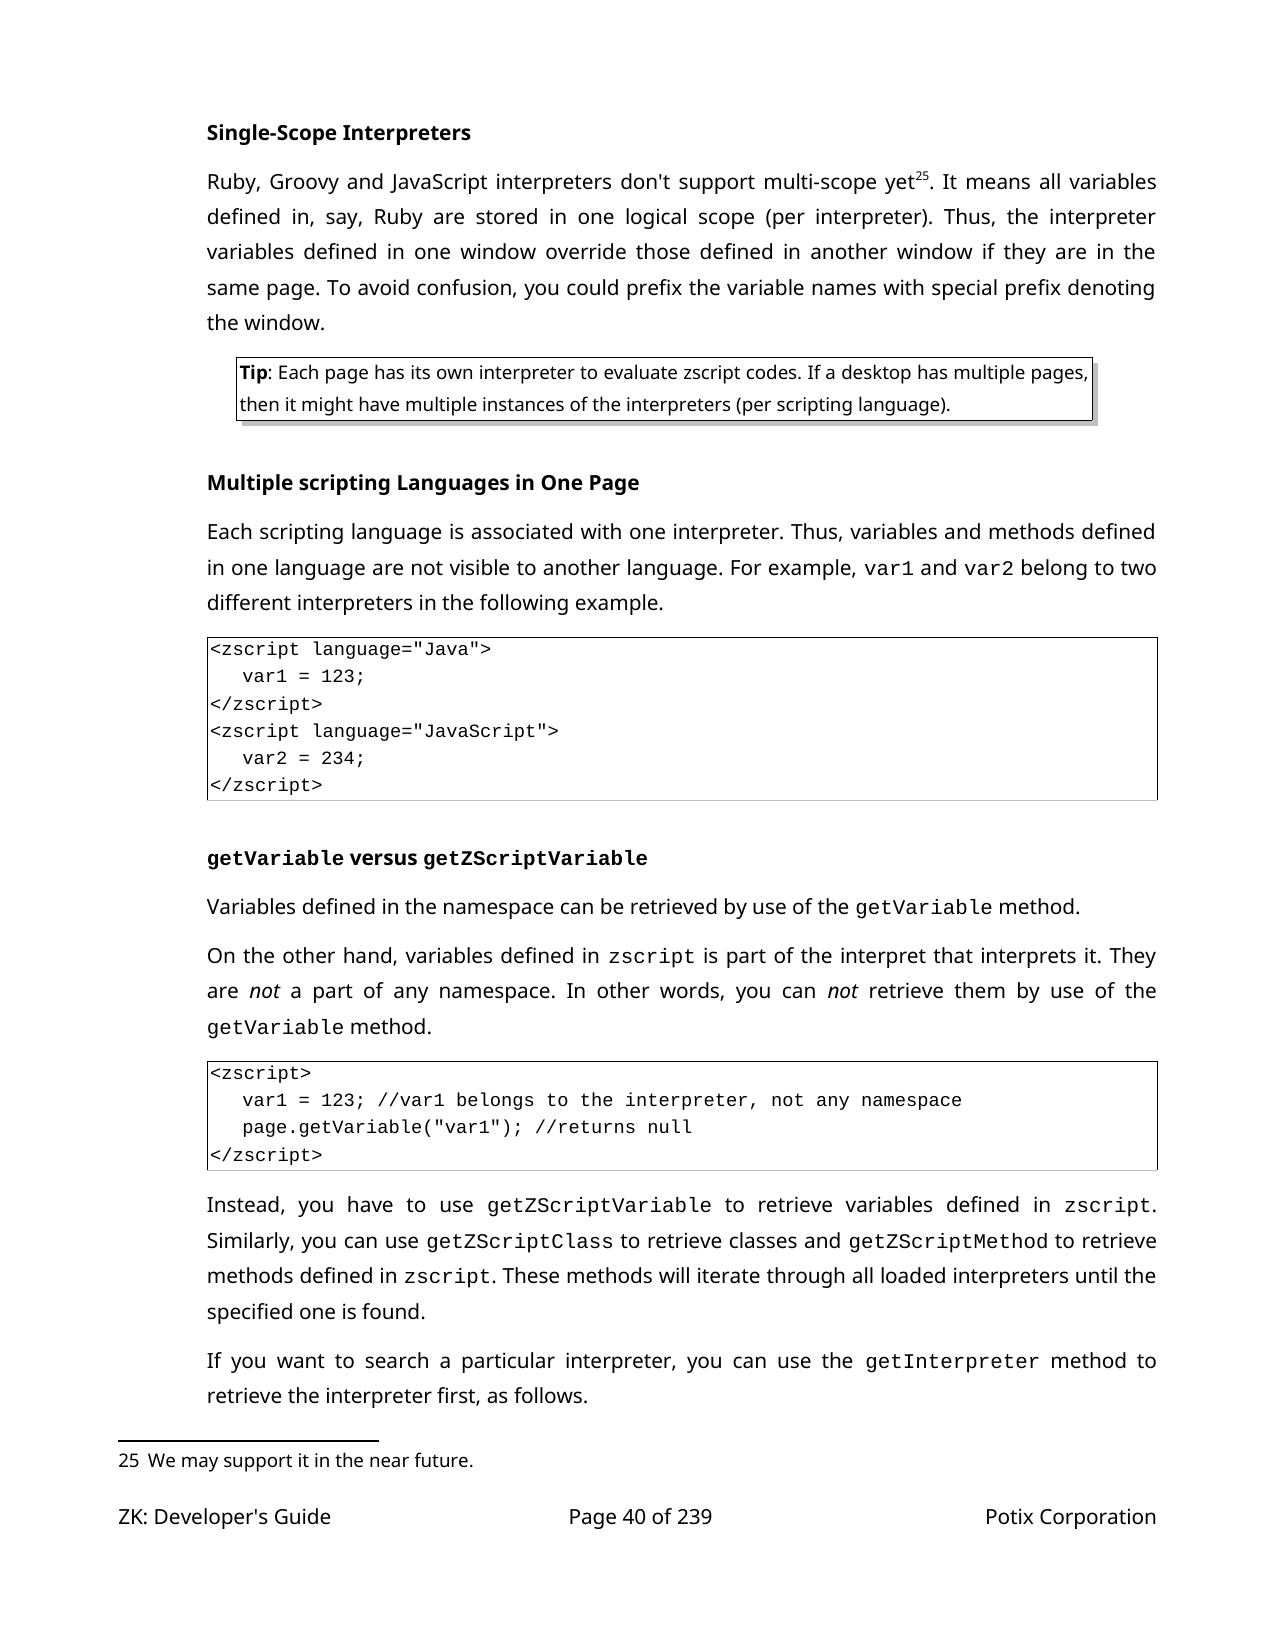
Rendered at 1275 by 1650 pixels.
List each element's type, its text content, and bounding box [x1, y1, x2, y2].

text <zscript language="Java"> [208, 638, 1157, 661]
text If you want to search a particular interpreter, you can use the getInterpreter method to retrieve the interpreter first, as follows. [207, 1346, 1157, 1409]
text Ruby, Groovy and JavaScript interpreters don't support multi-scope yet. It means all variables defined in, say, Ruby are stored in one logical scope (per interpreter). Thus, the interpreter variables defined in one window override those defined in another window if they are in the same page. To avoid confusion, you could prefix the variable names with special prefix denoting the window. [207, 167, 1157, 336]
subtitle Single-Scope Interpreters [207, 118, 1157, 146]
text Tip: Each page has its own interpreter to evaluate zscript codes. If a desktop has multiple pages, then it might have multiple instances of the interpreters (per scripting language). [237, 358, 1092, 420]
subtitle getVariable versus getZScriptVariable [207, 843, 1157, 871]
text We may support it in the near future. [118, 1447, 1157, 1473]
text Instead, you have to use getZScriptVariable to retrieve variables defined in zscript. Similarly, you can use getZScriptClass to retrieve classes and getZScriptMethod to retrieve methods defined in zscript. These methods will iterate through all loaded interpreters until the specified one is found. [207, 1190, 1157, 1325]
text Variables defined in the namespace can be retrieved by use of the getVariable method. [207, 892, 1157, 920]
text </zscript> [208, 691, 1157, 716]
text var1 = 123; [208, 664, 1157, 688]
text </zscript> [208, 1142, 1157, 1170]
text On the other hand, variables defined in zscript is part of the interpret that interprets it. They are not a part of any namespace. In other words, you can not retrieve them by use of the getVariable method. [207, 941, 1157, 1040]
subtitle Multiple scripting Languages in One Page [207, 468, 1157, 497]
text page.getVariable("var1"); //returns null [208, 1115, 1157, 1139]
text var2 = 234; [208, 746, 1157, 770]
text <zscript language="JavaScript"> [208, 718, 1157, 743]
text <zscript> [208, 1062, 1157, 1085]
text var1 = 123; //var1 belongs to the interpreter, not any namespace [208, 1088, 1157, 1112]
text </zscript> [208, 773, 1157, 800]
text Each scripting language is associated with one interpreter. Thus, variables and methods defined in one language are not visible to another language. For example, var1 and var2 belong to two different interpreters in the following example. [207, 517, 1157, 616]
